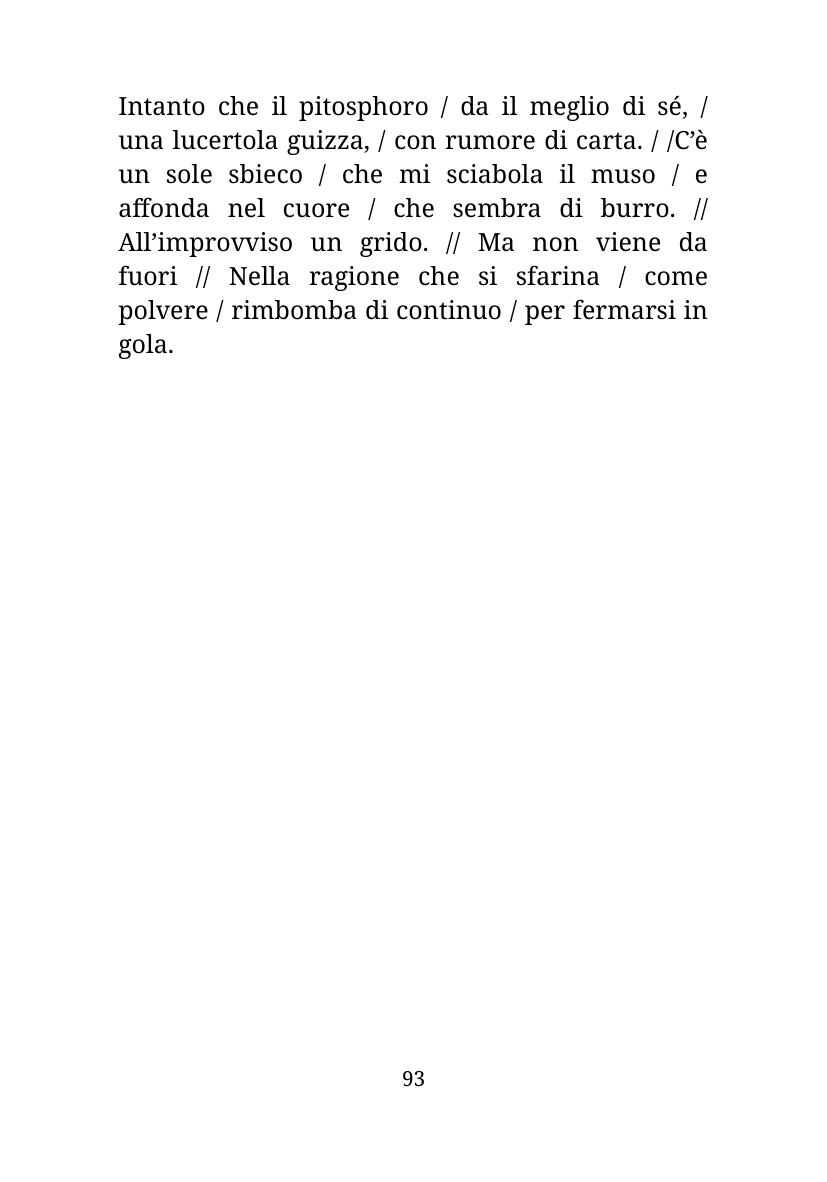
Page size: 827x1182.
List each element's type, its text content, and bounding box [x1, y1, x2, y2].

text Intanto che il pitosphoro / da il meglio di sé, / una lucertola guizza, / con rumore di carta. / /C’è un sole sbieco / che mi sciabola il muso / e affonda nel cuore / che sembra di burro. // All’improvviso un grido. // Ma non viene da fuori // Nella ragione che si sfarina / come polvere / rimbomba di continuo / per fermarsi in gola. [118, 88, 709, 361]
